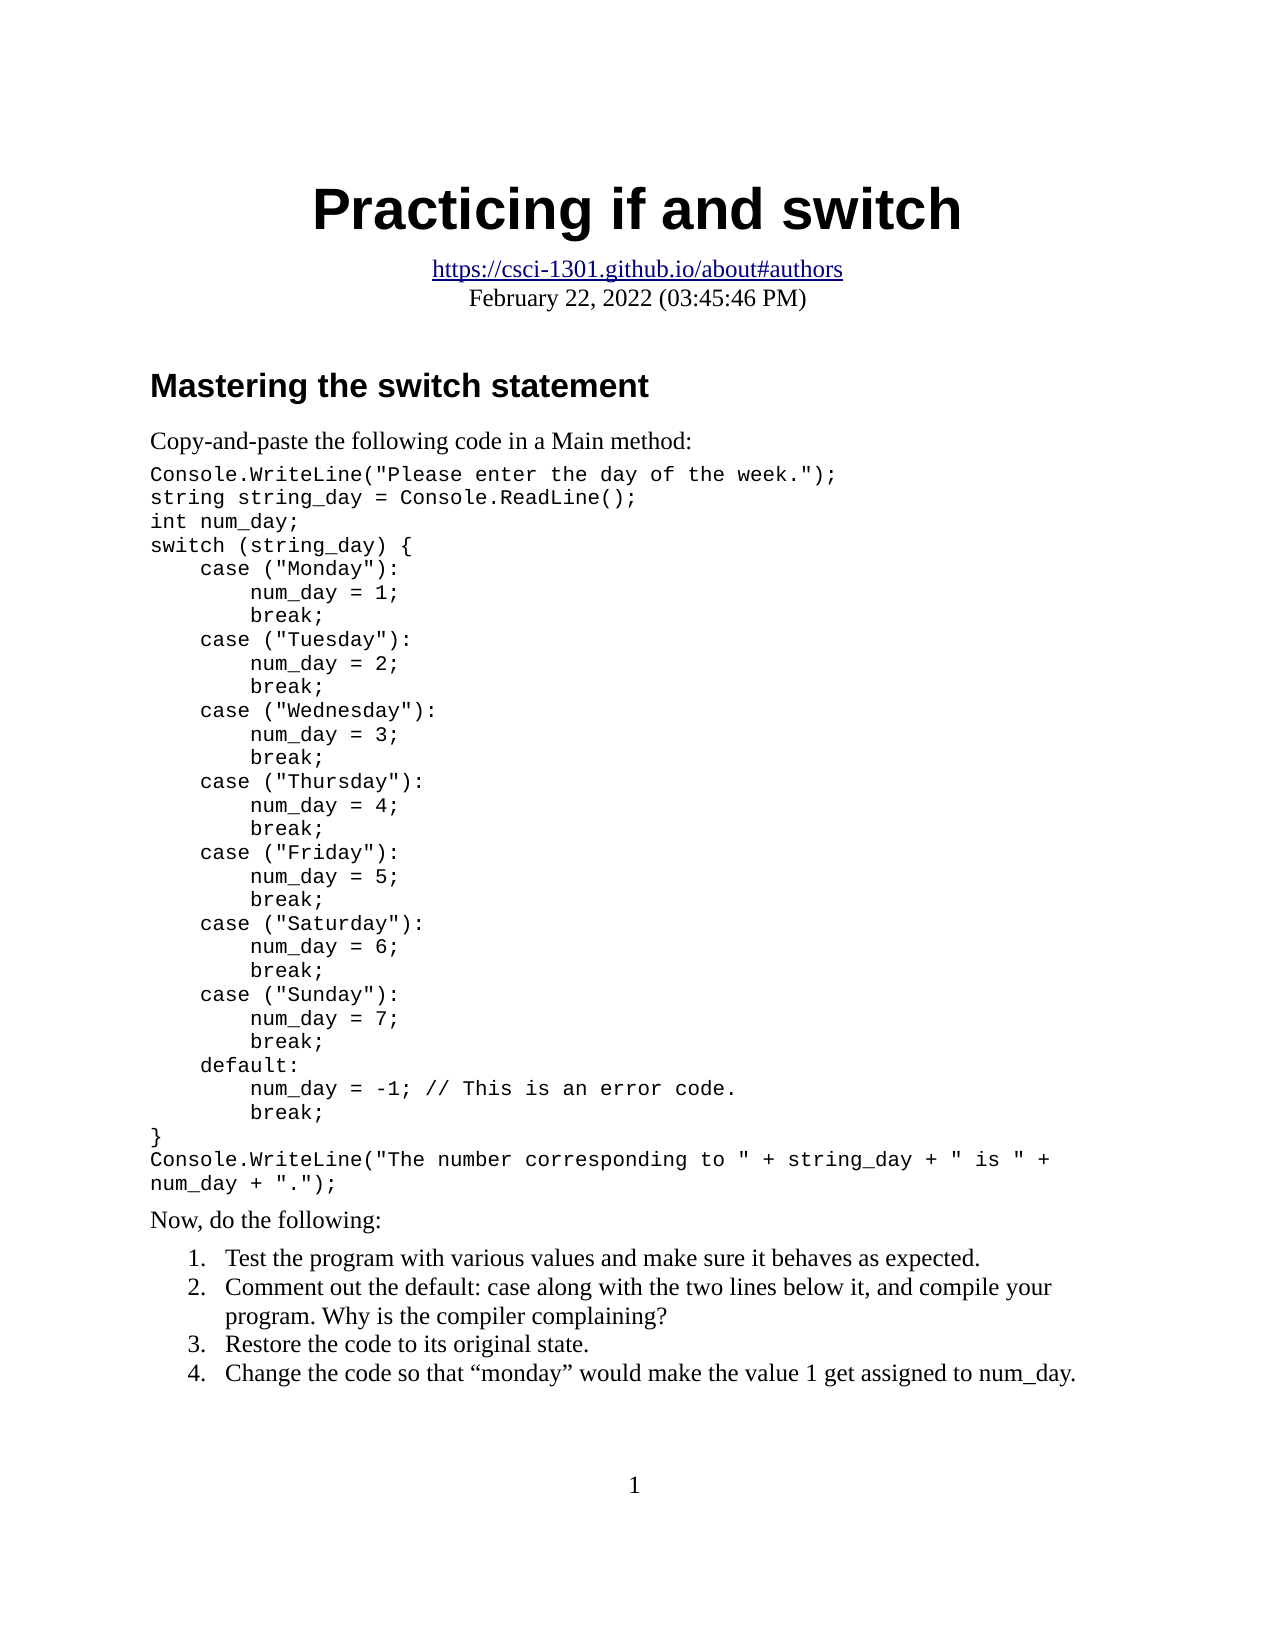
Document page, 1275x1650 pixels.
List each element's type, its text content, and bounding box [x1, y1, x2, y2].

text Copy-and-paste the following code in a Main method: [150, 426, 1125, 455]
list Test the program with various values and make sure it behaves as expected. [187, 1243, 1125, 1272]
text num_day = 2; [150, 653, 1125, 676]
text num_day = 6; [150, 937, 1125, 960]
text break; [150, 606, 1125, 629]
list Change the code so that “monday” would make the value 1 get assigned to num_day. [187, 1358, 1125, 1387]
list Comment out the default: case along with the two lines below it, and compile your program. Why is the compiler complaining? [187, 1272, 1125, 1329]
text num_day = 3; [150, 724, 1125, 747]
list Restore the code to its original state. [187, 1329, 1125, 1358]
text int num_day; [150, 511, 1125, 534]
text February 22, 2022 (03:45:46 PM) [150, 283, 1125, 312]
subtitle Mastering the switch statement [150, 366, 1125, 404]
text case ("Tuesday"): [150, 629, 1125, 653]
text num_day = 1; [150, 582, 1125, 606]
text break; [150, 1031, 1125, 1055]
text case ("Wednesday"): [150, 700, 1125, 724]
text Console.WriteLine("The number corresponding to " + string_day + " is " + num_day + "."); [150, 1149, 1125, 1197]
text default: [150, 1055, 1125, 1078]
text } [150, 1126, 1125, 1149]
text num_day = 4; [150, 795, 1125, 818]
text break; [150, 960, 1125, 984]
text break; [150, 747, 1125, 771]
text break; [150, 889, 1125, 913]
text case ("Saturday"): [150, 913, 1125, 937]
text break; [150, 1102, 1125, 1126]
text case ("Thursday"): [150, 771, 1125, 795]
text num_day = 7; [150, 1007, 1125, 1031]
title Practicing if and switch [150, 175, 1125, 242]
text case ("Sunday"): [150, 984, 1125, 1007]
text https://csci-1301.github.io/about#authors [150, 254, 1125, 283]
text Console.WriteLine("Please enter the day of the week."); [150, 464, 1125, 487]
text break; [150, 818, 1125, 842]
text num_day = 5; [150, 866, 1125, 889]
text break; [150, 676, 1125, 700]
text case ("Friday"): [150, 842, 1125, 866]
text num_day = -1; // This is an error code. [150, 1078, 1125, 1102]
text Now, do the following: [150, 1206, 1125, 1234]
text string string_day = Console.ReadLine(); [150, 487, 1125, 511]
text case ("Monday"): [150, 558, 1125, 582]
text switch (string_day) { [150, 534, 1125, 558]
